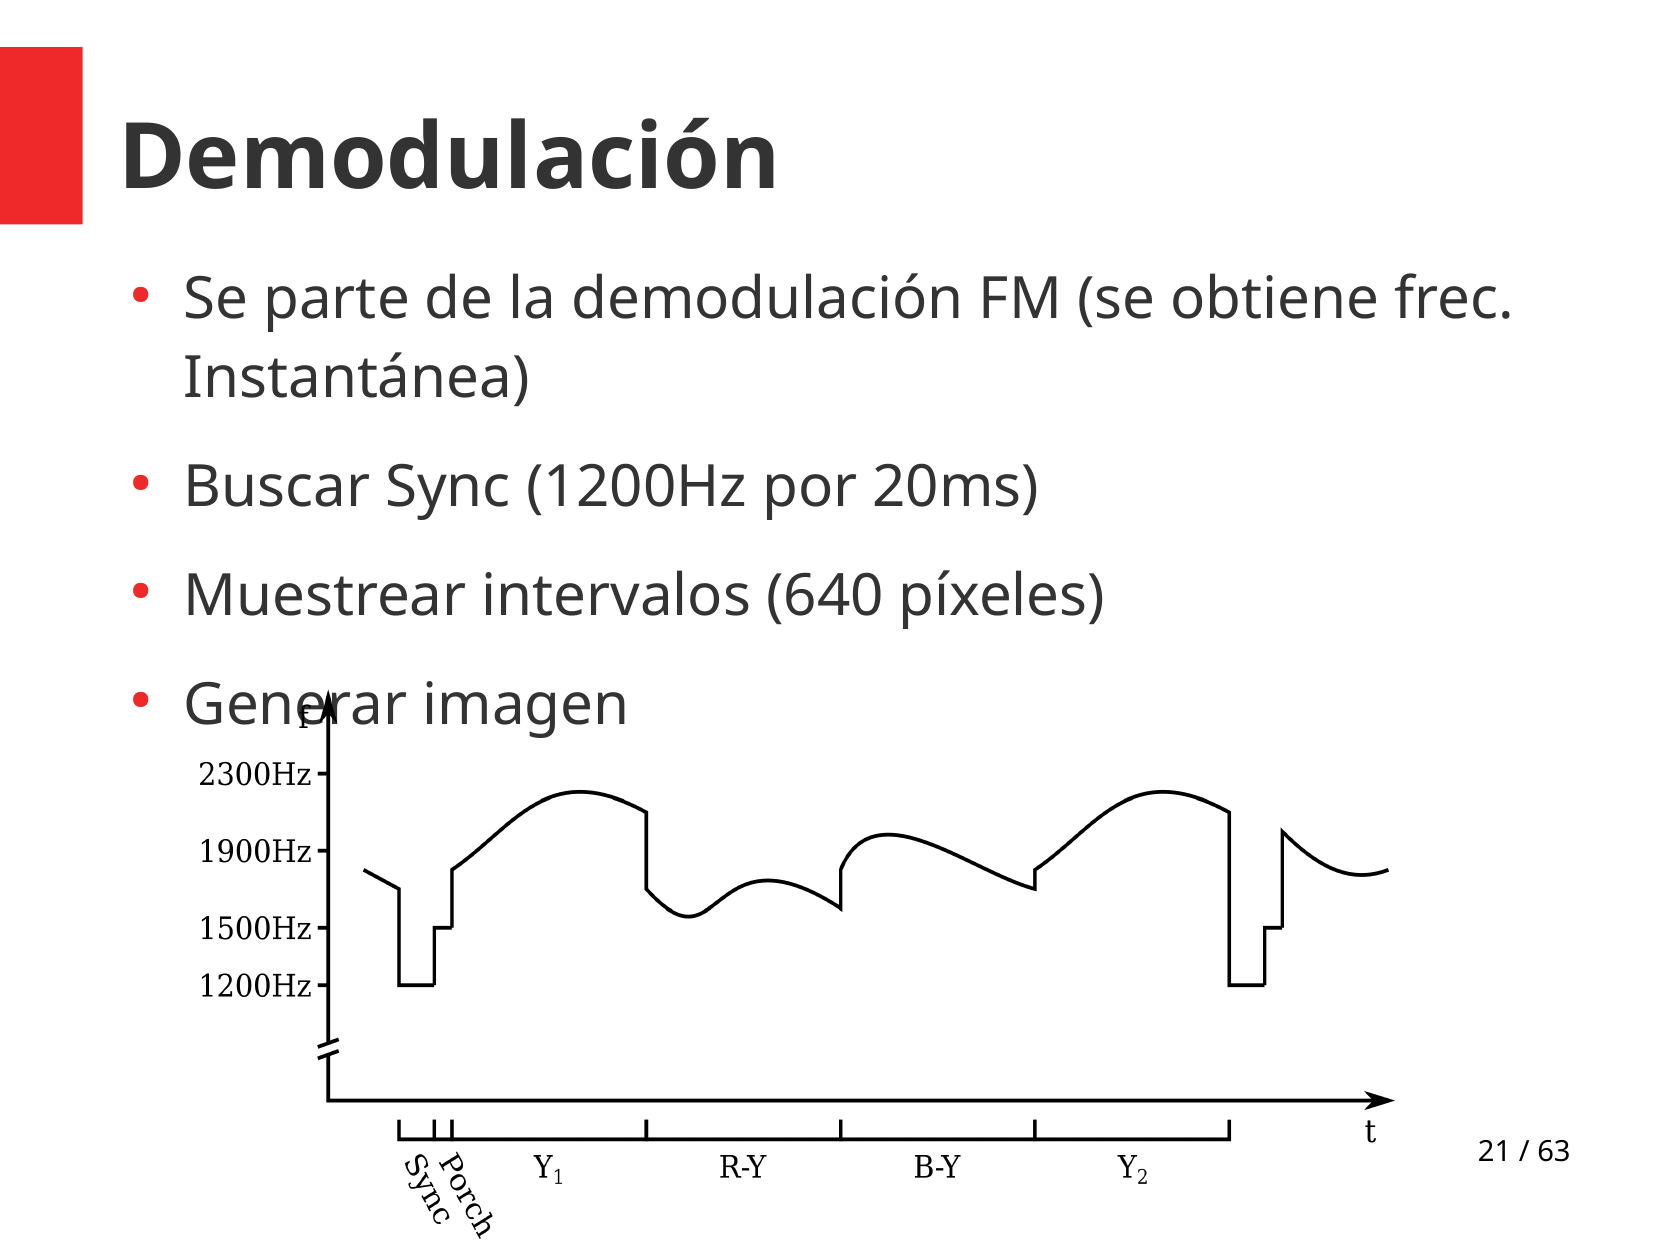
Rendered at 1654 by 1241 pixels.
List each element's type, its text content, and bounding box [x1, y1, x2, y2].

picture [200, 689, 1396, 1239]
list Se parte de la demodulación FM (se obtiene frec. Instantánea) Buscar Sync (1200Hz por 20ms) Muestrear intervalos (640 píxeles) Generar imagen [112, 256, 1531, 976]
title Demodulación [118, 49, 1571, 257]
